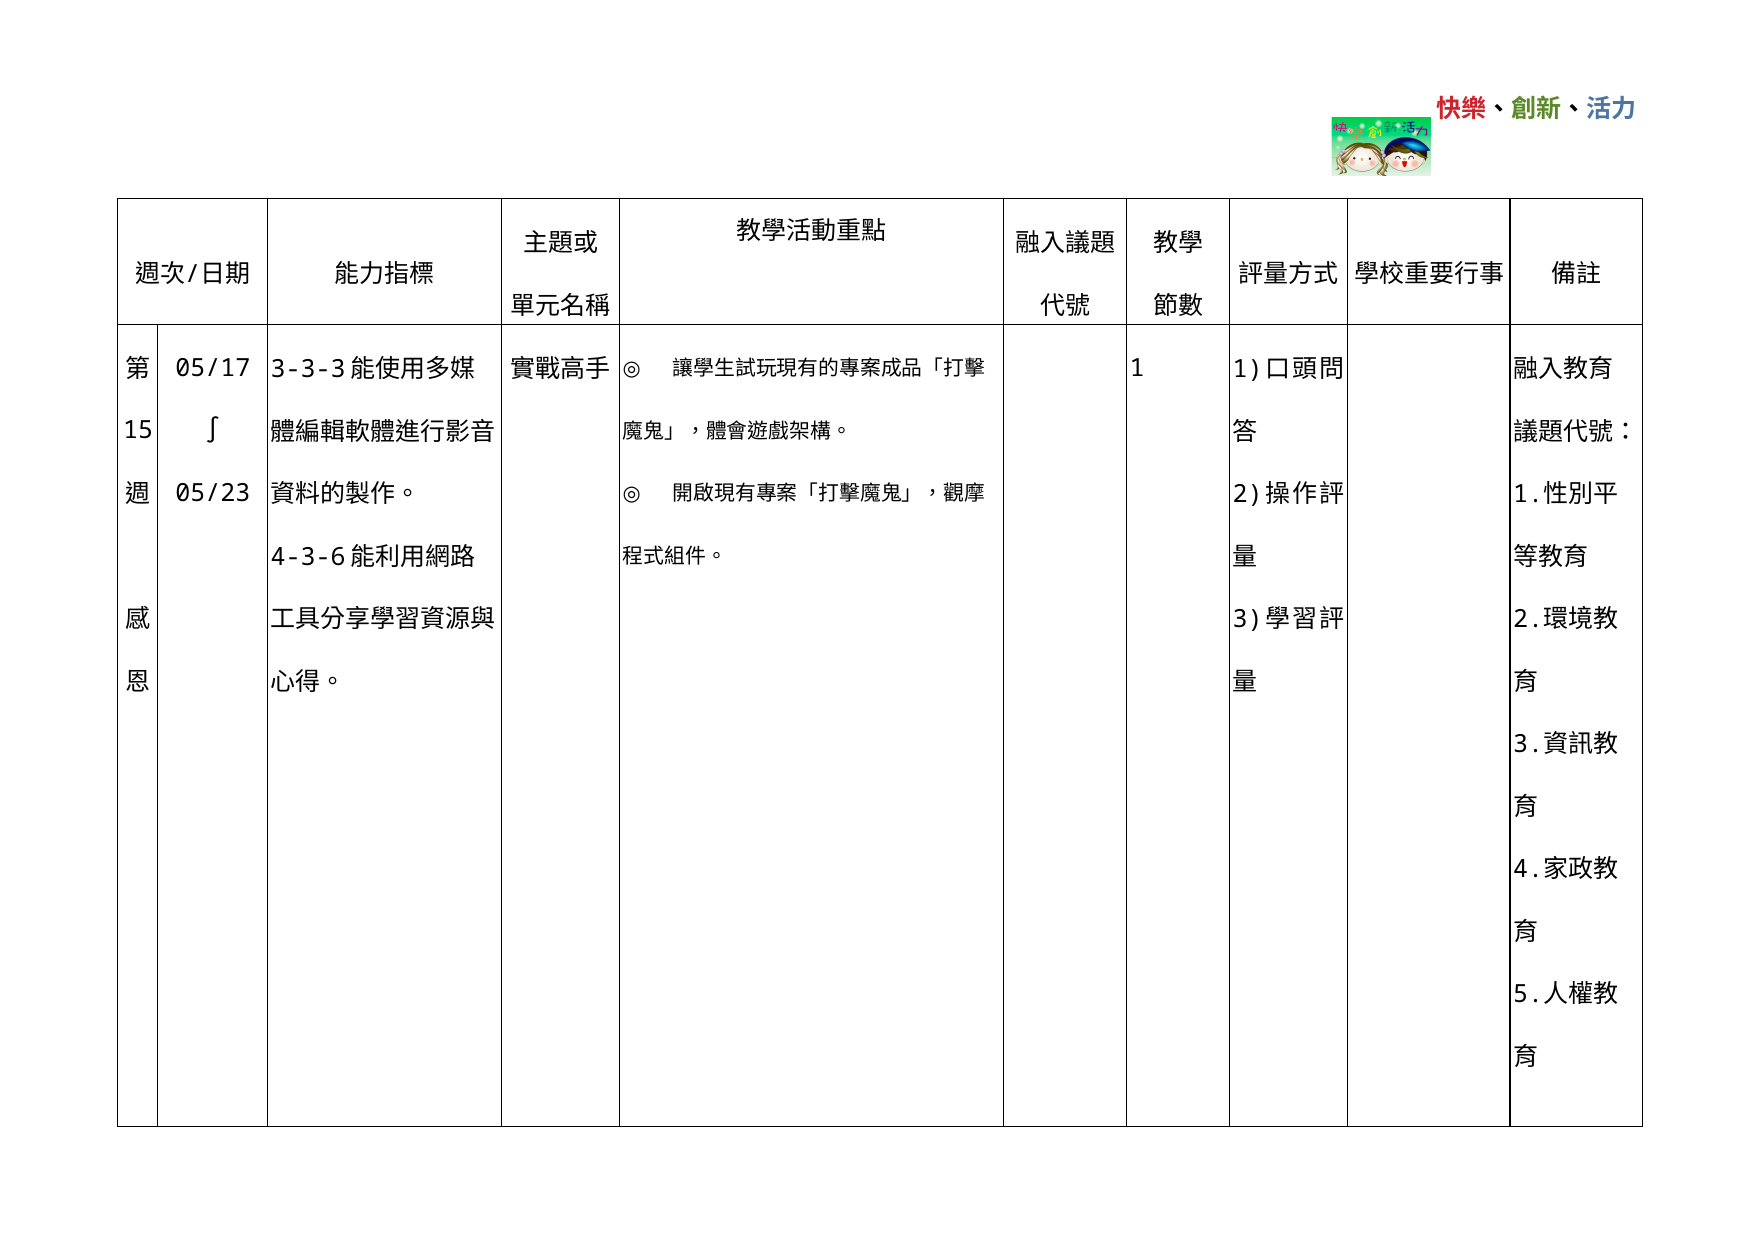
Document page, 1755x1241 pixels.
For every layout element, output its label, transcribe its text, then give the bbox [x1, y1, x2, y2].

table_cell [1004, 325, 1126, 1126]
table_header 教學活動重點 [620, 199, 1003, 324]
table_header 學校重要行事 [1348, 199, 1509, 324]
table_cell 1)口頭問答 2)操作評量 3)學習評量 [1230, 325, 1347, 1126]
table_header 評量方式 [1230, 199, 1347, 324]
table_header 備註 [1511, 199, 1642, 324]
table_cell 實戰高手 [502, 325, 619, 1126]
table_header 融入議題 代號 [1004, 199, 1126, 324]
table_cell 1 [1127, 325, 1229, 1126]
table_cell 3-3-3能使用多媒體編輯軟體進行影音資料的製作。 4-3-6能利用網路工具分享學習資源與心得。 [268, 325, 501, 1126]
table_cell 第 15 週 感恩 [118, 325, 157, 1126]
table_header 主題或 單元名稱 [502, 199, 619, 324]
table_cell 讓學生試玩現有的專案成品「打擊魔鬼」，體會遊戲架構。 開啟現有專案「打擊魔鬼」，觀摩程式組件。 [620, 325, 1003, 1126]
table_cell 融入教育 議題代號： 1.性別平等教育 2.環境教育 3.資訊教育 4.家政教育 5.人權教育 [1511, 325, 1642, 1126]
table_header 能力指標 [268, 199, 501, 324]
table_cell [1348, 325, 1509, 1126]
table_header 週次/日期 [118, 199, 267, 324]
table_cell 05/17 ∫ 05/23 [158, 325, 267, 1126]
table_header 教學 節數 [1127, 199, 1229, 324]
